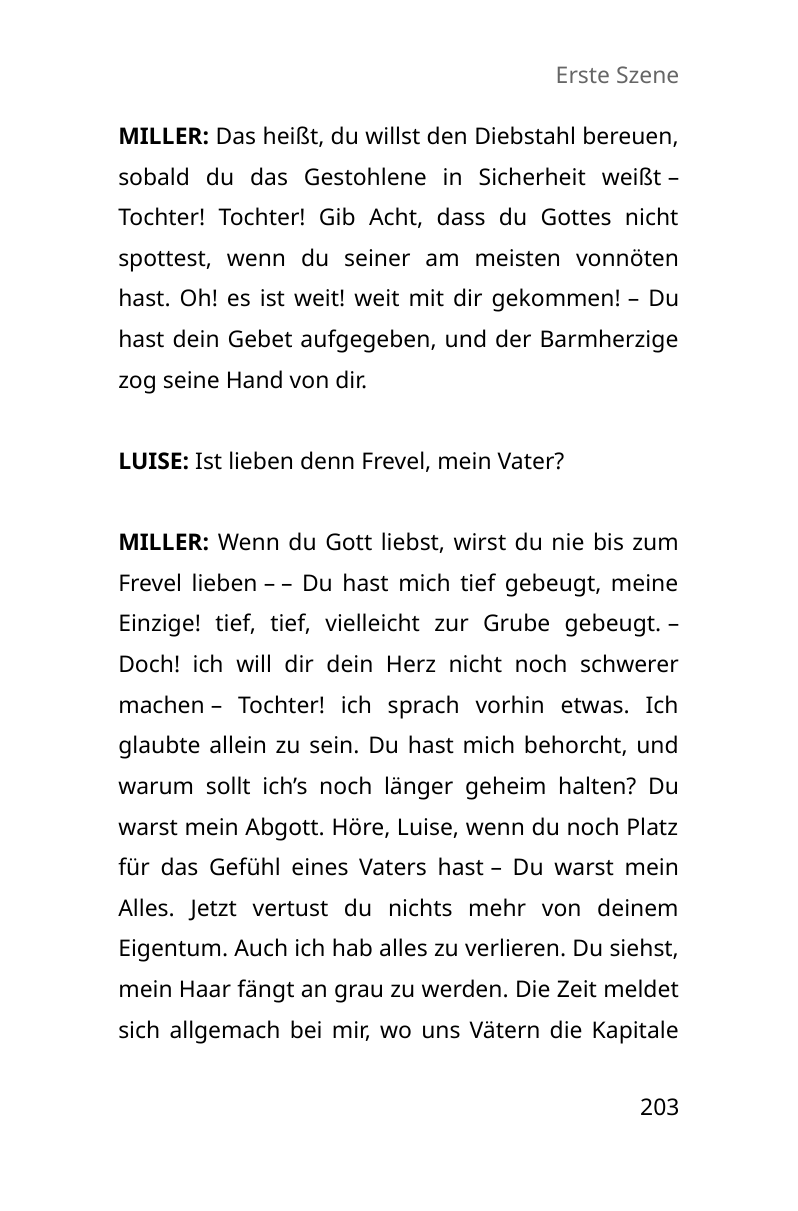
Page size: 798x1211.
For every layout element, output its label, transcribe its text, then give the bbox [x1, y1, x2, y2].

text LUISE: Ist lieben denn Frevel, mein Vater? [118, 416, 679, 476]
text MILLER: Das heißt, du willst den Diebstahl bereuen, sobald du das Gestohlene in Sicherheit weißt – Tochter! Tochter! Gib Acht, dass du Gottes nicht spottest, wenn du seiner am meisten vonnöten hast. Oh! es ist weit! weit mit dir gekommen! – Du hast dein Gebet aufgegeben, und der Barmherzige zog seine Hand von dir. [118, 120, 679, 395]
text MILLER: Wenn du Gott liebst, wirst du nie bis zum Frevel lieben – – Du hast mich tief gebeugt, meine Einzige! tief, tief, vielleicht zur Grube gebeugt. – Doch! ich will dir dein Herz nicht noch schwerer machen – Tochter! ich sprach vorhin etwas. Ich glaubte allein zu sein. Du hast mich behorcht, und warum sollt ich’s noch länger geheim halten? Du warst mein Abgott. Höre, Luise, wenn du noch Platz für das Gefühl eines Vaters hast – Du warst mein Alles. Jetzt vertust du nichts mehr von deinem Eigentum. Auch ich hab alles zu verlieren. Du siehst, mein Haar fängt an grau zu werden. Die Zeit meldet sich allgemach bei mir, wo uns Vätern die Kapitale [118, 497, 679, 1045]
